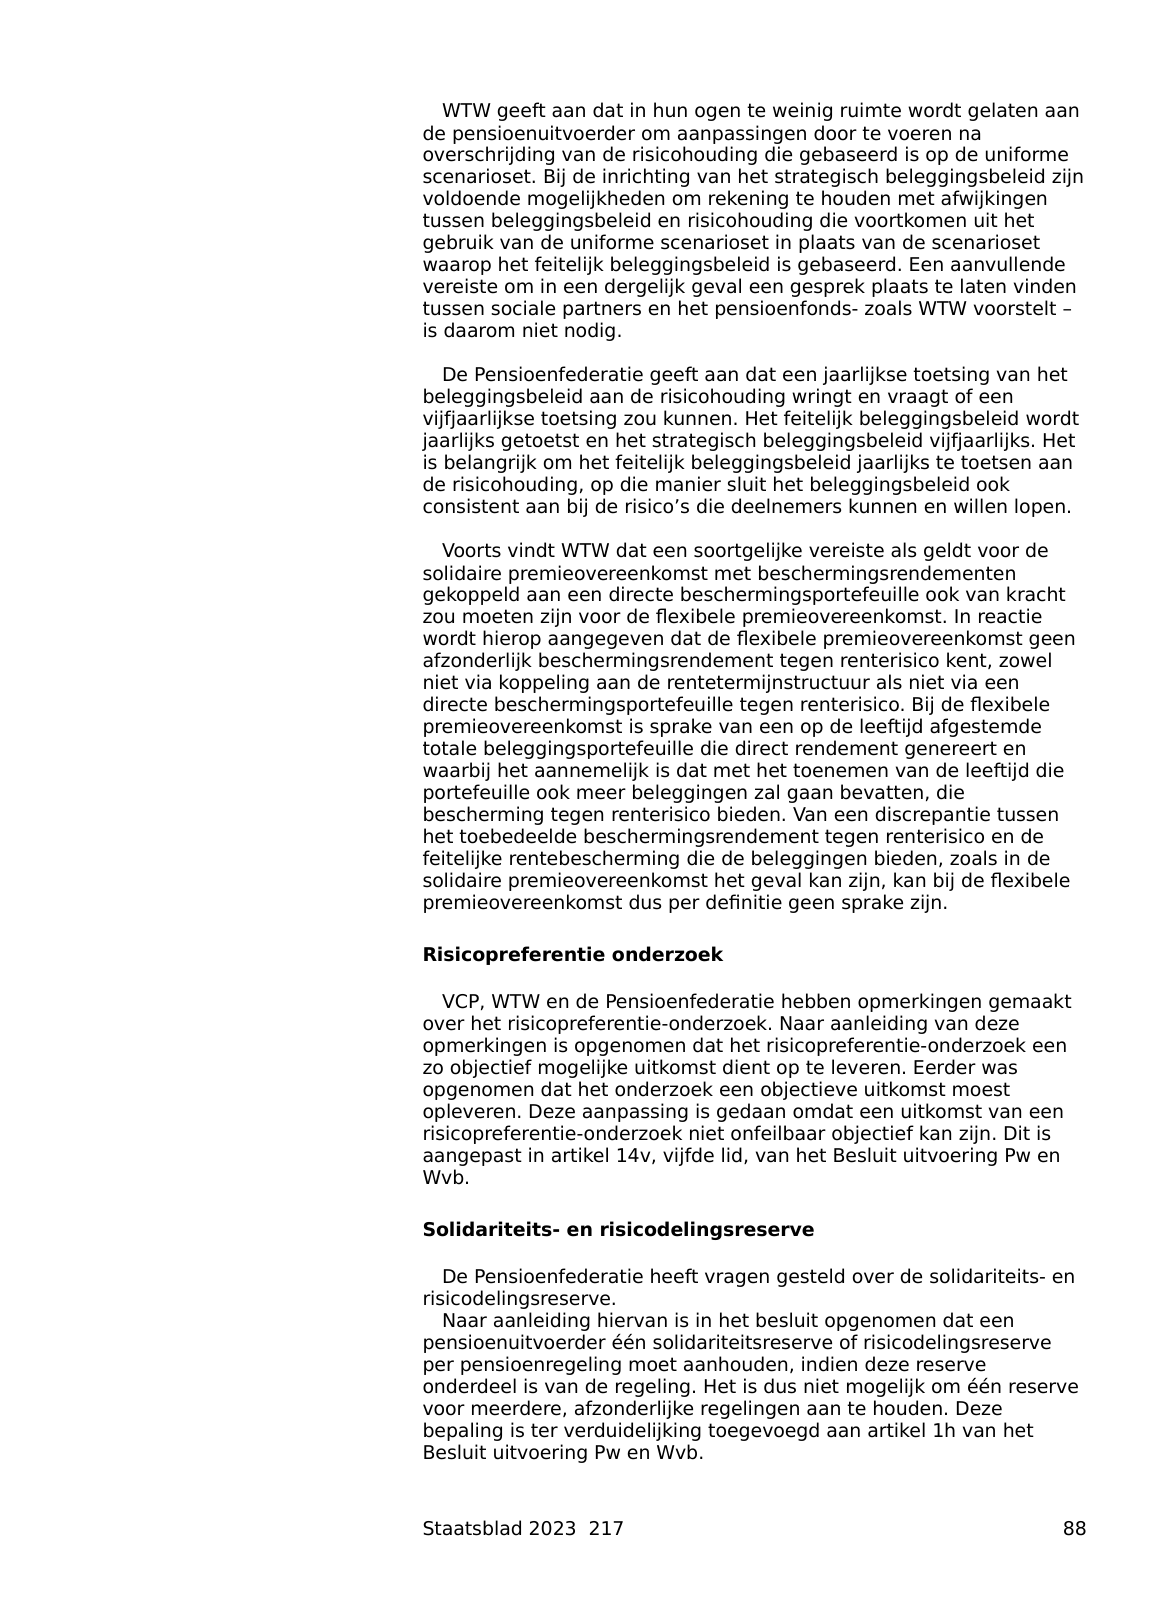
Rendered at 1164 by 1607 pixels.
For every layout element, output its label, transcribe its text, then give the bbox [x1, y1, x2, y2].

subtitle Risicopreferentie onderzoek [422, 944, 1087, 966]
text Naar aanleiding hiervan is in het besluit opgenomen dat een pensioenuitvoerder één solidariteitsreserve of risicodelingsreserve per pensioenregeling moet aanhouden, indien deze reserve onderdeel is van de regeling. Het is dus niet mogelijk om één reserve voor meerdere, afzonderlijke regelingen aan te houden. Deze bepaling is ter verduidelijking toegevoegd aan artikel 1h van het Besluit uitvoering Pw en Wvb. [422, 1310, 1087, 1464]
text Voorts vindt WTW dat een soortgelijke vereiste als geldt voor de solidaire premieovereenkomst met beschermingsrendementen gekoppeld aan een directe beschermingsportefeuille ook van kracht zou moeten zijn voor de flexibele premieovereenkomst. In reactie wordt hierop aangegeven dat de flexibele premieovereenkomst geen afzonderlijk beschermingsrendement tegen renterisico kent, zowel niet via koppeling aan de rentetermijnstructuur als niet via een directe beschermingsportefeuille tegen renterisico. Bij de flexibele premieovereenkomst is sprake van een op de leeftijd afgestemde totale beleggingsportefeuille die direct rendement genereert en waarbij het aannemelijk is dat met het toenemen van de leeftijd die portefeuille ook meer beleggingen zal gaan bevatten, die bescherming tegen renterisico bieden. Van een discrepantie tussen het toebedeelde beschermingsrendement tegen renterisico en de feitelijke rentebescherming die de beleggingen bieden, zoals in de solidaire premieovereenkomst het geval kan zijn, kan bij de flexibele premieovereenkomst dus per definitie geen sprake zijn. [422, 540, 1087, 914]
subtitle Solidariteits- en risicodelingsreserve [422, 1219, 1087, 1241]
text WTW geeft aan dat in hun ogen te weinig ruimte wordt gelaten aan de pensioenuitvoerder om aanpassingen door te voeren na overschrijding van de risicohouding die gebaseerd is op de uniforme scenarioset. Bij de inrichting van het strategisch beleggingsbeleid zijn voldoende mogelijkheden om rekening te houden met afwijkingen tussen beleggingsbeleid en risicohouding die voortkomen uit het gebruik van de uniforme scenarioset in plaats van de scenarioset waarop het feitelijk beleggingsbeleid is gebaseerd. Een aanvullende vereiste om in een dergelijk geval een gesprek plaats te laten vinden tussen sociale partners en het pensioenfonds- zoals WTW voorstelt – is daarom niet nodig. [422, 100, 1087, 342]
text VCP, WTW en de Pensioenfederatie hebben opmerkingen gemaakt over het risicopreferentie-onderzoek. Naar aanleiding van deze opmerkingen is opgenomen dat het risicopreferentie-onderzoek een zo objectief mogelijke uitkomst dient op te leveren. Eerder was opgenomen dat het onderzoek een objectieve uitkomst moest opleveren. Deze aanpassing is gedaan omdat een uitkomst van een risicopreferentie-onderzoek niet onfeilbaar objectief kan zijn. Dit is aangepast in artikel 14v, vijfde lid, van het Besluit uitvoering Pw en Wvb. [422, 991, 1087, 1189]
text De Pensioenfederatie heeft vragen gesteld over de solidariteits- en risicodelingsreserve. [422, 1266, 1087, 1310]
text De Pensioenfederatie geeft aan dat een jaarlijkse toetsing van het beleggingsbeleid aan de risicohouding wringt en vraagt of een vijfjaarlijkse toetsing zou kunnen. Het feitelijk beleggingsbeleid wordt jaarlijks getoetst en het strategisch beleggingsbeleid vijfjaarlijks. Het is belangrijk om het feitelijk beleggingsbeleid jaarlijks te toetsen aan de risicohouding, op die manier sluit het beleggingsbeleid ook consistent aan bij de risico’s die deelnemers kunnen en willen lopen. [422, 364, 1087, 518]
